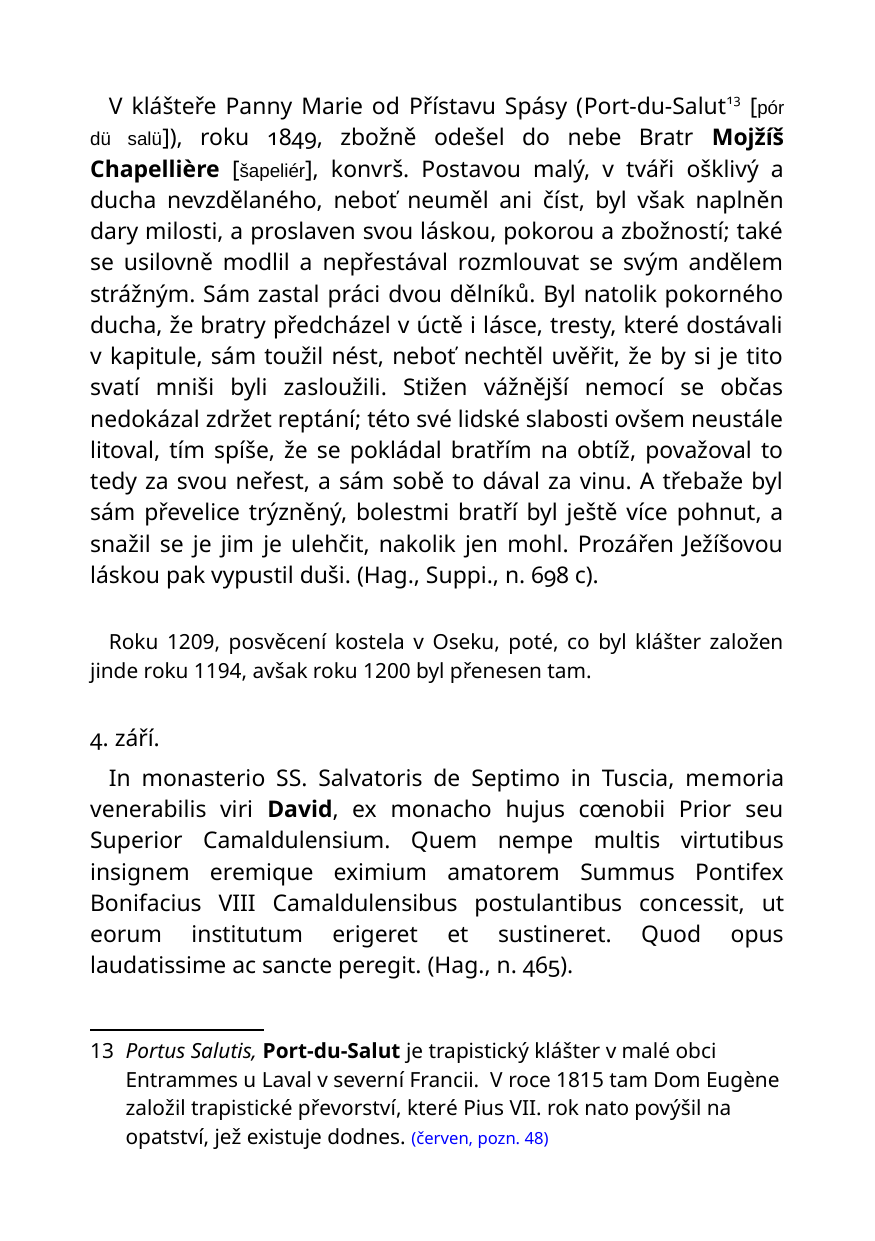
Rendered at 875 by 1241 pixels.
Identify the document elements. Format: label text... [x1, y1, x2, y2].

text Portus Salutis, Port-du-Salut je trapistický klášter v malé obci Entrammes u Laval v severní Francii. V roce 1815 tam Dom Eugène založil trapistické převorství, které Pius VII. rok nato povýšil na opatství, jež existuje dodnes. (červen, pozn. 48) [90, 1036, 784, 1150]
text 4. září. [90, 721, 784, 753]
text In monasterio SS. Salvatoris de Septimo in Tuscia, me­moria venerabilis viri David, ex monacho hujus cœnobii Prior seu Superior Camaldulensium. Quem nempe multis virtutibus insignem eremique eximium amatorem Summus Pontifex Bonifacius VIII Camaldulensibus postulantibus con­cessit, ut eorum institutum erigeret et sustineret. Quod opus laudatissime ac sancte peregit. (Hag., n. 465). [90, 762, 784, 980]
text V klášteře Panny Marie od Přístavu Spásy (Port-du-Salut [pór dü salü]), roku 1849, zbožně odešel do nebe Bratr Mojžíš Chapellière [šapeliér], konvrš. Postavou malý, v tváři ošklivý a ducha nevzdělaného, neboť neuměl ani číst, byl však naplněn dary milosti, a proslaven svou láskou, pokorou a zbožností; také se usilovně modlil a nepřestával rozmlouvat se svým andělem strážným. Sám zastal práci dvou dělníků. Byl natolik pokorného ducha, že bratry předcházel v úctě i lásce, tresty, které dostávali v kapitule, sám toužil nést, neboť nechtěl uvěřit, že by si je tito svatí mniši byli zasloužili. Stižen vážnější nemocí se občas nedokázal zdržet reptání; této své lidské slabosti ovšem neustále litoval, tím spíše, že se pokládal bratřím na obtíž, považoval to tedy za svou neřest, a sám sobě to dával za vinu. A třebaže byl sám převelice trýzněný, bolestmi bratří byl ještě více pohnut, a snažil se je jim je ulehčit, nakolik jen mohl. Prozářen Ježíšovou láskou pak vypustil duši. (Hag., Suppi., n. 698 c). [90, 90, 784, 590]
text Roku 1209, posvěcení kostela v Oseku, poté, co byl klášter založen jinde roku 1194, avšak roku 1200 byl přenesen tam. [90, 627, 784, 684]
